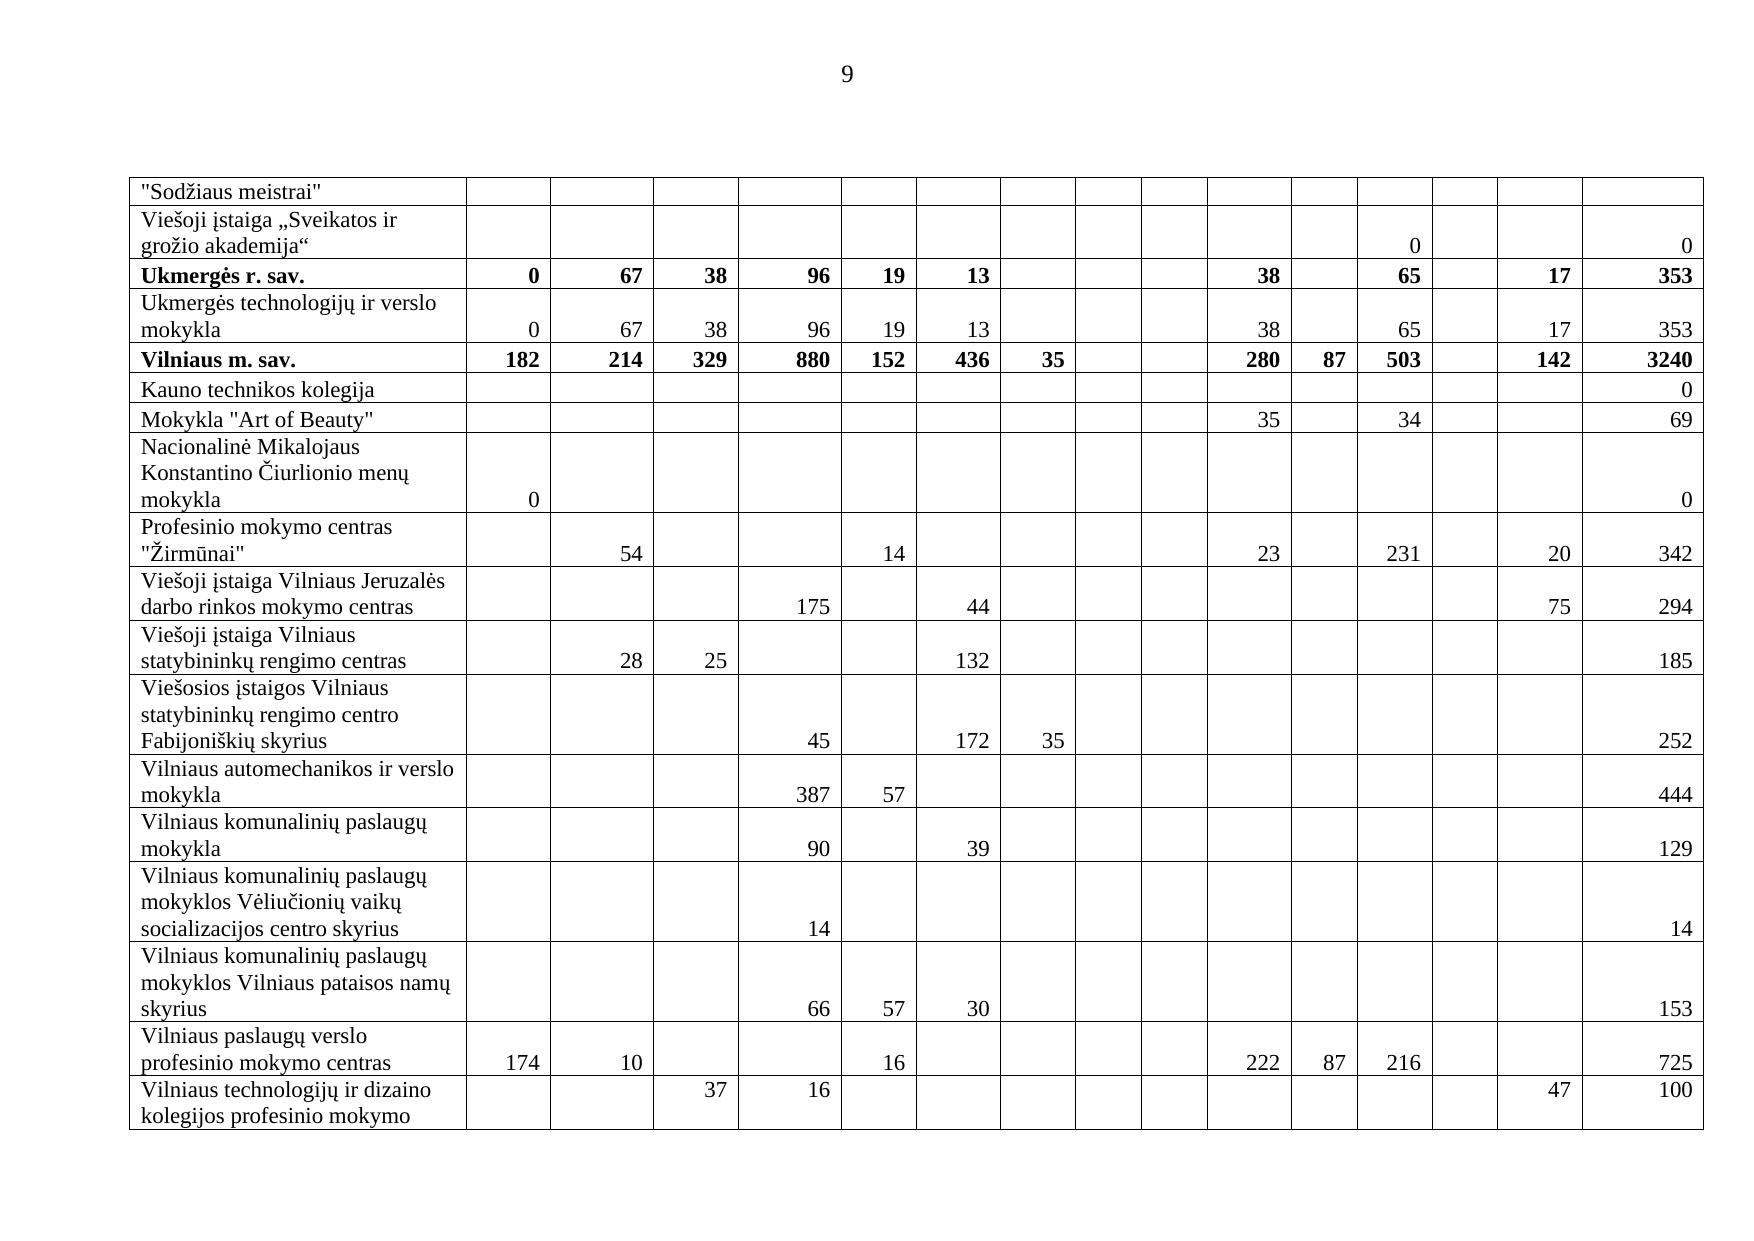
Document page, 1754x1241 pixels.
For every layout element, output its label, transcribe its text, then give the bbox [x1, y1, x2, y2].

table_cell [1142, 621, 1207, 673]
table_cell [1001, 178, 1075, 204]
table_cell [1358, 942, 1432, 1021]
table_cell 38 [654, 289, 738, 342]
table_cell [842, 1076, 916, 1129]
table_cell [654, 513, 738, 566]
table_cell 152 [842, 343, 916, 372]
table_cell [1498, 621, 1582, 673]
table_cell [917, 178, 1000, 204]
table_cell [1292, 289, 1357, 342]
table_cell [654, 755, 738, 807]
table_cell [1433, 433, 1497, 512]
table_cell [842, 567, 916, 620]
table_cell Viešoji įstaiga „Sveikatos ir grožio akademija“ [130, 206, 466, 258]
table_cell [842, 373, 916, 402]
table_cell [467, 942, 550, 1021]
table_cell [739, 178, 841, 204]
table_cell [1142, 942, 1207, 1021]
table_cell [1142, 433, 1207, 512]
table_cell [1292, 373, 1357, 402]
table_cell [1433, 621, 1497, 673]
table_cell [654, 675, 738, 753]
table_cell [842, 206, 916, 258]
table_cell [654, 942, 738, 1021]
table_cell 35 [1001, 343, 1075, 372]
table_cell 0 [467, 433, 550, 512]
table_cell [1208, 675, 1291, 753]
table_cell [1292, 755, 1357, 807]
table_cell 0 [467, 289, 550, 342]
table_cell [551, 567, 653, 620]
table_cell [1001, 1076, 1075, 1129]
table_cell [467, 206, 550, 258]
table_cell [1001, 206, 1075, 258]
table_cell 100 [1583, 1076, 1703, 1129]
table_cell [1076, 259, 1141, 288]
table_cell [1358, 373, 1432, 402]
table_cell [1358, 433, 1432, 512]
table_cell [467, 403, 550, 432]
table_cell [1208, 178, 1291, 204]
table_cell 0 [467, 259, 550, 288]
table_cell 66 [739, 942, 841, 1021]
table_cell [1076, 567, 1141, 620]
table_cell [917, 403, 1000, 432]
table_cell [842, 675, 916, 753]
table_cell 142 [1498, 343, 1582, 372]
table_cell [551, 755, 653, 807]
table_cell [1076, 621, 1141, 673]
table_cell 34 [1358, 403, 1432, 432]
table_cell [551, 862, 653, 941]
table_cell 214 [551, 343, 653, 372]
table_cell 65 [1358, 259, 1432, 288]
table_cell [917, 513, 1000, 566]
table_cell [654, 1022, 738, 1075]
table_cell 13 [917, 259, 1000, 288]
table_cell [1076, 862, 1141, 941]
table_cell 96 [739, 259, 841, 288]
table_cell 17 [1498, 289, 1582, 342]
table_cell [1076, 513, 1141, 566]
table_cell Kauno technikos kolegija [130, 373, 466, 402]
table_cell [1292, 1076, 1357, 1129]
table_cell [1076, 403, 1141, 432]
table_cell [1498, 755, 1582, 807]
table_cell 0 [1583, 433, 1703, 512]
table_cell 185 [1583, 621, 1703, 673]
table_cell [1358, 808, 1432, 861]
table_cell [654, 178, 738, 204]
table_cell [1208, 942, 1291, 1021]
table_cell Vilniaus komunalinių paslaugų mokyklos Vėliučionių vaikų socializacijos centro skyrius [130, 862, 466, 941]
table_cell [1292, 862, 1357, 941]
table_cell [1208, 1076, 1291, 1129]
table_cell [1142, 178, 1207, 204]
table_cell [1076, 1022, 1141, 1075]
table_cell [1208, 808, 1291, 861]
table_cell [1001, 433, 1075, 512]
table_cell 96 [739, 289, 841, 342]
table_cell [654, 862, 738, 941]
table_cell [739, 433, 841, 512]
table_cell [1433, 373, 1497, 402]
table_cell [654, 567, 738, 620]
table_cell 38 [654, 259, 738, 288]
table_cell 725 [1583, 1022, 1703, 1075]
table_cell 57 [842, 942, 916, 1021]
table_cell [739, 1022, 841, 1075]
table_cell [1142, 755, 1207, 807]
table_cell [1292, 808, 1357, 861]
table_cell Vilniaus automechanikos ir verslo mokykla [130, 755, 466, 807]
table_cell [551, 178, 653, 204]
table_cell [551, 373, 653, 402]
table_cell [1001, 942, 1075, 1021]
table_cell [1001, 289, 1075, 342]
table_cell [551, 206, 653, 258]
table_cell 129 [1583, 808, 1703, 861]
table_cell [1292, 178, 1357, 204]
table_cell [1076, 1076, 1141, 1129]
table_cell [1433, 1022, 1497, 1075]
table_cell [1208, 755, 1291, 807]
table_cell [654, 206, 738, 258]
table_cell [1498, 206, 1582, 258]
table_cell [739, 621, 841, 673]
table_cell 23 [1208, 513, 1291, 566]
table_cell [1358, 862, 1432, 941]
table_cell [551, 675, 653, 753]
table_cell 14 [1583, 862, 1703, 941]
table_cell [1498, 433, 1582, 512]
table_cell [1076, 289, 1141, 342]
table_cell [1498, 808, 1582, 861]
table_cell [654, 433, 738, 512]
table_cell [739, 403, 841, 432]
table_cell [1433, 513, 1497, 566]
table_cell [1498, 178, 1582, 204]
table_cell [1208, 206, 1291, 258]
table_cell 87 [1292, 343, 1357, 372]
table_cell [1142, 343, 1207, 372]
table_cell [917, 373, 1000, 402]
table_cell 90 [739, 808, 841, 861]
table_cell [1498, 403, 1582, 432]
table_cell 19 [842, 259, 916, 288]
table_cell 252 [1583, 675, 1703, 753]
table_cell [1076, 755, 1141, 807]
table_cell [1076, 433, 1141, 512]
table_cell 436 [917, 343, 1000, 372]
table_cell 14 [842, 513, 916, 566]
table_cell [654, 403, 738, 432]
table_cell [917, 755, 1000, 807]
table_cell [1433, 942, 1497, 1021]
table_cell 172 [917, 675, 1000, 753]
table_cell [1292, 433, 1357, 512]
table_cell [842, 862, 916, 941]
table_cell 231 [1358, 513, 1432, 566]
table_cell 17 [1498, 259, 1582, 288]
table_cell [1433, 259, 1497, 288]
table_cell [467, 513, 550, 566]
table_cell [1076, 178, 1141, 204]
table_cell [917, 206, 1000, 258]
table_cell 20 [1498, 513, 1582, 566]
table_cell 222 [1208, 1022, 1291, 1075]
table_cell [1433, 206, 1497, 258]
table_cell Mokykla "Art of Beauty" [130, 403, 466, 432]
table_cell [1292, 403, 1357, 432]
table_cell [1433, 808, 1497, 861]
table_cell [467, 862, 550, 941]
table_cell 19 [842, 289, 916, 342]
table_cell [467, 567, 550, 620]
table_cell [1142, 259, 1207, 288]
table_cell [1142, 1022, 1207, 1075]
table_cell 216 [1358, 1022, 1432, 1075]
table_cell 132 [917, 621, 1000, 673]
table_cell 0 [1583, 206, 1703, 258]
table_cell 342 [1583, 513, 1703, 566]
table_cell Profesinio mokymo centras "Žirmūnai" [130, 513, 466, 566]
table_cell Viešoji įstaiga Vilniaus Jeruzalės darbo rinkos mokymo centras [130, 567, 466, 620]
table_cell 0 [1583, 373, 1703, 402]
table_cell [1076, 373, 1141, 402]
table_cell Vilniaus paslaugų verslo profesinio mokymo centras [130, 1022, 466, 1075]
table_cell [1001, 259, 1075, 288]
table_cell [654, 373, 738, 402]
table_cell [551, 808, 653, 861]
table_cell [1001, 862, 1075, 941]
table_cell Viešoji įstaiga Vilniaus statybininkų rengimo centras [130, 621, 466, 673]
table_cell [1433, 567, 1497, 620]
table_cell 44 [917, 567, 1000, 620]
table_cell 880 [739, 343, 841, 372]
table_cell 87 [1292, 1022, 1357, 1075]
table_cell 54 [551, 513, 653, 566]
table_cell [467, 808, 550, 861]
table_cell [1142, 289, 1207, 342]
table_cell [1358, 755, 1432, 807]
table_cell 30 [917, 942, 1000, 1021]
table_cell [917, 433, 1000, 512]
table_cell [1142, 862, 1207, 941]
table_cell [467, 178, 550, 204]
table_cell Ukmergės r. sav. [130, 259, 466, 288]
table_cell [1358, 567, 1432, 620]
table_cell [1142, 513, 1207, 566]
table_cell [1433, 289, 1497, 342]
table_cell [1433, 1076, 1497, 1129]
table_cell [1001, 621, 1075, 673]
table_cell [739, 513, 841, 566]
table_cell [1498, 942, 1582, 1021]
table_cell [842, 403, 916, 432]
table_cell [654, 808, 738, 861]
table_cell [739, 373, 841, 402]
table_cell [1142, 808, 1207, 861]
table_cell [1358, 621, 1432, 673]
table_cell [1142, 403, 1207, 432]
table_cell [1433, 675, 1497, 753]
table_cell 45 [739, 675, 841, 753]
table_cell Nacionalinė Mikalojaus Konstantino Čiurlionio menų mokykla [130, 433, 466, 512]
table_cell 38 [1208, 289, 1291, 342]
table_cell [1001, 1022, 1075, 1075]
table_cell Ukmergės technologijų ir verslo mokykla [130, 289, 466, 342]
table_cell 67 [551, 259, 653, 288]
table_cell [1358, 178, 1432, 204]
table_cell 16 [842, 1022, 916, 1075]
table_cell [1358, 675, 1432, 753]
table_cell 353 [1583, 289, 1703, 342]
table_cell [551, 403, 653, 432]
table_cell [1142, 675, 1207, 753]
table_cell [467, 1076, 550, 1129]
table_cell 0 [1358, 206, 1432, 258]
table_cell 175 [739, 567, 841, 620]
table_cell 294 [1583, 567, 1703, 620]
table_cell [1433, 862, 1497, 941]
table_cell Vilniaus komunalinių paslaugų mokyklos Vilniaus pataisos namų skyrius [130, 942, 466, 1021]
table_cell [467, 755, 550, 807]
table_cell [1001, 403, 1075, 432]
table_cell 37 [654, 1076, 738, 1129]
table_cell [842, 178, 916, 204]
table_cell [1583, 178, 1703, 204]
table_cell [1498, 1022, 1582, 1075]
table_cell 387 [739, 755, 841, 807]
table_cell [1076, 343, 1141, 372]
table_cell [1433, 403, 1497, 432]
table_cell Viešosios įstaigos Vilniaus statybininkų rengimo centro Fabijoniškių skyrius [130, 675, 466, 753]
table_cell 16 [739, 1076, 841, 1129]
table_cell 35 [1001, 675, 1075, 753]
table_cell 14 [739, 862, 841, 941]
table_cell [1208, 433, 1291, 512]
table_cell [1076, 808, 1141, 861]
table_cell [1433, 178, 1497, 204]
table_cell [1292, 942, 1357, 1021]
table_cell [1292, 675, 1357, 753]
table_cell [842, 433, 916, 512]
table_cell 444 [1583, 755, 1703, 807]
table_cell 280 [1208, 343, 1291, 372]
table_cell 174 [467, 1022, 550, 1075]
table_cell [551, 1076, 653, 1129]
table_cell [1292, 206, 1357, 258]
table_cell [1142, 1076, 1207, 1129]
table_cell [1433, 755, 1497, 807]
table_cell [917, 1022, 1000, 1075]
table_cell [467, 373, 550, 402]
table_cell [467, 675, 550, 753]
table_cell 69 [1583, 403, 1703, 432]
table_cell [1498, 862, 1582, 941]
table_cell [1433, 343, 1497, 372]
table_cell [1208, 373, 1291, 402]
table_cell Vilniaus komunalinių paslaugų mokykla [130, 808, 466, 861]
table_cell [842, 621, 916, 673]
table_cell 65 [1358, 289, 1432, 342]
table_cell 35 [1208, 403, 1291, 432]
table_cell Vilniaus m. sav. [130, 343, 466, 372]
table_cell 47 [1498, 1076, 1582, 1129]
table_cell 57 [842, 755, 916, 807]
table_cell [1001, 513, 1075, 566]
table_cell [1001, 567, 1075, 620]
table_cell 503 [1358, 343, 1432, 372]
table_cell 353 [1583, 259, 1703, 288]
table_cell 182 [467, 343, 550, 372]
table_cell [1076, 206, 1141, 258]
table_cell [1208, 567, 1291, 620]
table_cell [1498, 675, 1582, 753]
table_cell [1292, 259, 1357, 288]
table_cell [467, 621, 550, 673]
table_cell [1208, 621, 1291, 673]
table_cell [739, 206, 841, 258]
table_cell 25 [654, 621, 738, 673]
table_cell 39 [917, 808, 1000, 861]
table_cell [1142, 567, 1207, 620]
table_cell [551, 942, 653, 1021]
table_cell [1292, 567, 1357, 620]
table_cell 153 [1583, 942, 1703, 1021]
table_cell 3240 [1583, 343, 1703, 372]
table_cell 10 [551, 1022, 653, 1075]
table_cell 13 [917, 289, 1000, 342]
table_cell 75 [1498, 567, 1582, 620]
table_cell [1076, 675, 1141, 753]
table_cell [1142, 373, 1207, 402]
table_cell [1001, 373, 1075, 402]
table_cell "Sodžiaus meistrai" [130, 178, 466, 204]
table_cell [551, 433, 653, 512]
table_cell [842, 808, 916, 861]
table_cell 329 [654, 343, 738, 372]
table_cell [1001, 808, 1075, 861]
table_cell 38 [1208, 259, 1291, 288]
table_cell [1498, 373, 1582, 402]
table_cell 67 [551, 289, 653, 342]
table_cell [1076, 942, 1141, 1021]
table_cell [1292, 513, 1357, 566]
table_cell Vilniaus technologijų ir dizaino kolegijos profesinio mokymo [130, 1076, 466, 1129]
table_cell [917, 862, 1000, 941]
table_cell [1358, 1076, 1432, 1129]
table_cell [1292, 621, 1357, 673]
table_cell [917, 1076, 1000, 1129]
table_cell 28 [551, 621, 653, 673]
table_cell [1208, 862, 1291, 941]
table_cell [1142, 206, 1207, 258]
table_cell [1001, 755, 1075, 807]
